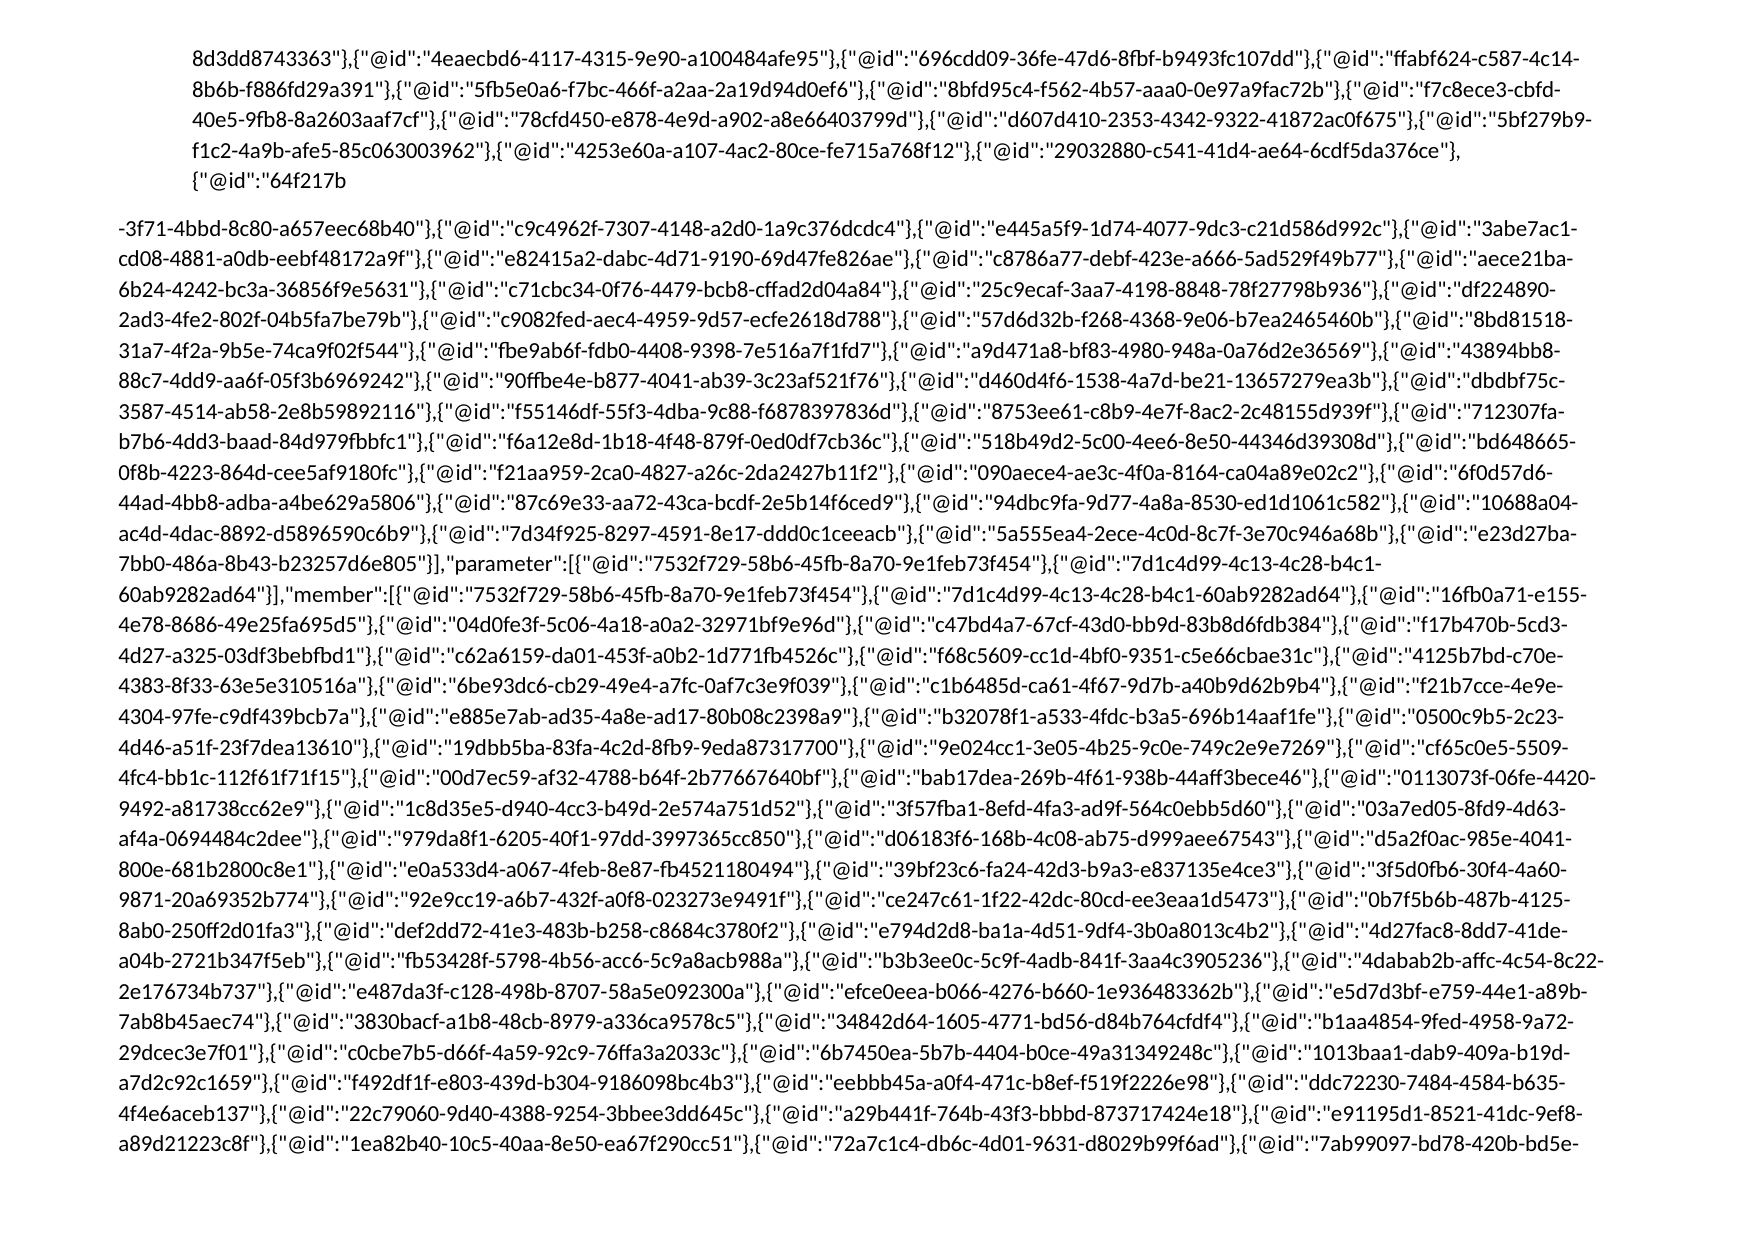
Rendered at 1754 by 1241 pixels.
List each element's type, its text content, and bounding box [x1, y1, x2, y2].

text 8d3dd8743363"},{"@id":"4eaecbd6-4117-4315-9e90-a100484afe95"},{"@id":"696cdd09-36fe-47d6-8fbf-b9493fc107dd"},{"@id":"ffabf624-c587-4c14-8b6b-f886fd29a391"},{"@id":"5fb5e0a6-f7bc-466f-a2aa-2a19d94d0ef6"},{"@id":"8bfd95c4-f562-4b57-aaa0-0e97a9fac72b"},{"@id":"f7c8ece3-cbfd-40e5-9fb8-8a2603aaf7cf"},{"@id":"78cfd450-e878-4e9d-a902-a8e66403799d"},{"@id":"d607d410-2353-4342-9322-41872ac0f675"},{"@id":"5bf279b9-f1c2-4a9b-afe5-85c063003962"},{"@id":"4253e60a-a107-4ac2-80ce-fe715a768f12"},{"@id":"29032880-c541-41d4-ae64-6cdf5da376ce"},{"@id":"64f217b [192, 44, 1606, 195]
text -3f71-4bbd-8c80-a657eec68b40"},{"@id":"c9c4962f-7307-4148-a2d0-1a9c376dcdc4"},{"@id":"e445a5f9-1d74-4077-9dc3-c21d586d992c"},{"@id":"3abe7ac1-cd08-4881-a0db-eebf48172a9f"},{"@id":"e82415a2-dabc-4d71-9190-69d47fe826ae"},{"@id":"c8786a77-debf-423e-a666-5ad529f49b77"},{"@id":"aece21ba-6b24-4242-bc3a-36856f9e5631"},{"@id":"c71cbc34-0f76-4479-bcb8-cffad2d04a84"},{"@id":"25c9ecaf-3aa7-4198-8848-78f27798b936"},{"@id":"df224890-2ad3-4fe2-802f-04b5fa7be79b"},{"@id":"c9082fed-aec4-4959-9d57-ecfe2618d788"},{"@id":"57d6d32b-f268-4368-9e06-b7ea2465460b"},{"@id":"8bd81518-31a7-4f2a-9b5e-74ca9f02f544"},{"@id":"fbe9ab6f-fdb0-4408-9398-7e516a7f1fd7"},{"@id":"a9d471a8-bf83-4980-948a-0a76d2e36569"},{"@id":"43894bb8-88c7-4dd9-aa6f-05f3b6969242"},{"@id":"90ffbe4e-b877-4041-ab39-3c23af521f76"},{"@id":"d460d4f6-1538-4a7d-be21-13657279ea3b"},{"@id":"dbdbf75c-3587-4514-ab58-2e8b59892116"},{"@id":"f55146df-55f3-4dba-9c88-f6878397836d"},{"@id":"8753ee61-c8b9-4e7f-8ac2-2c48155d939f"},{"@id":"712307fa-b7b6-4dd3-baad-84d979fbbfc1"},{"@id":"f6a12e8d-1b18-4f48-879f-0ed0df7cb36c"},{"@id":"518b49d2-5c00-4ee6-8e50-44346d39308d"},{"@id":"bd648665-0f8b-4223-864d-cee5af9180fc"},{"@id":"f21aa959-2ca0-4827-a26c-2da2427b11f2"},{"@id":"090aece4-ae3c-4f0a-8164-ca04a89e02c2"},{"@id":"6f0d57d6-44ad-4bb8-adba-a4be629a5806"},{"@id":"87c69e33-aa72-43ca-bcdf-2e5b14f6ced9"},{"@id":"94dbc9fa-9d77-4a8a-8530-ed1d1061c582"},{"@id":"10688a04-ac4d-4dac-8892-d5896590c6b9"},{"@id":"7d34f925-8297-4591-8e17-ddd0c1ceeacb"},{"@id":"5a555ea4-2ece-4c0d-8c7f-3e70c946a68b"},{"@id":"e23d27ba-7bb0-486a-8b43-b23257d6e805"}],"parameter":[{"@id":"7532f729-58b6-45fb-8a70-9e1feb73f454"},{"@id":"7d1c4d99-4c13-4c28-b4c1-60ab9282ad64"}],"member":[{"@id":"7532f729-58b6-45fb-8a70-9e1feb73f454"},{"@id":"7d1c4d99-4c13-4c28-b4c1-60ab9282ad64"},{"@id":"16fb0a71-e155-4e78-8686-49e25fa695d5"},{"@id":"04d0fe3f-5c06-4a18-a0a2-32971bf9e96d"},{"@id":"c47bd4a7-67cf-43d0-bb9d-83b8d6fdb384"},{"@id":"f17b470b-5cd3-4d27-a325-03df3bebfbd1"},{"@id":"c62a6159-da01-453f-a0b2-1d771fb4526c"},{"@id":"f68c5609-cc1d-4bf0-9351-c5e66cbae31c"},{"@id":"4125b7bd-c70e-4383-8f33-63e5e310516a"},{"@id":"6be93dc6-cb29-49e4-a7fc-0af7c3e9f039"},{"@id":"c1b6485d-ca61-4f67-9d7b-a40b9d62b9b4"},{"@id":"f21b7cce-4e9e-4304-97fe-c9df439bcb7a"},{"@id":"e885e7ab-ad35-4a8e-ad17-80b08c2398a9"},{"@id":"b32078f1-a533-4fdc-b3a5-696b14aaf1fe"},{"@id":"0500c9b5-2c23-4d46-a51f-23f7dea13610"},{"@id":"19dbb5ba-83fa-4c2d-8fb9-9eda87317700"},{"@id":"9e024cc1-3e05-4b25-9c0e-749c2e9e7269"},{"@id":"cf65c0e5-5509-4fc4-bb1c-112f61f71f15"},{"@id":"00d7ec59-af32-4788-b64f-2b77667640bf"},{"@id":"bab17dea-269b-4f61-938b-44aff3bece46"},{"@id":"0113073f-06fe-4420-9492-a81738cc62e9"},{"@id":"1c8d35e5-d940-4cc3-b49d-2e574a751d52"},{"@id":"3f57fba1-8efd-4fa3-ad9f-564c0ebb5d60"},{"@id":"03a7ed05-8fd9-4d63-af4a-0694484c2dee"},{"@id":"979da8f1-6205-40f1-97dd-3997365cc850"},{"@id":"d06183f6-168b-4c08-ab75-d999aee67543"},{"@id":"d5a2f0ac-985e-4041-800e-681b2800c8e1"},{"@id":"e0a533d4-a067-4feb-8e87-fb4521180494"},{"@id":"39bf23c6-fa24-42d3-b9a3-e837135e4ce3"},{"@id":"3f5d0fb6-30f4-4a60-9871-20a69352b774"},{"@id":"92e9cc19-a6b7-432f-a0f8-023273e9491f"},{"@id":"ce247c61-1f22-42dc-80cd-ee3eaa1d5473"},{"@id":"0b7f5b6b-487b-4125-8ab0-250ff2d01fa3"},{"@id":"def2dd72-41e3-483b-b258-c8684c3780f2"},{"@id":"e794d2d8-ba1a-4d51-9df4-3b0a8013c4b2"},{"@id":"4d27fac8-8dd7-41de-a04b-2721b347f5eb"},{"@id":"fb53428f-5798-4b56-acc6-5c9a8acb988a"},{"@id":"b3b3ee0c-5c9f-4adb-841f-3aa4c3905236"},{"@id":"4dabab2b-affc-4c54-8c22-2e176734b737"},{"@id":"e487da3f-c128-498b-8707-58a5e092300a"},{"@id":"efce0eea-b066-4276-b660-1e936483362b"},{"@id":"e5d7d3bf-e759-44e1-a89b-7ab8b45aec74"},{"@id":"3830bacf-a1b8-48cb-8979-a336ca9578c5"},{"@id":"34842d64-1605-4771-bd56-d84b764cfdf4"},{"@id":"b1aa4854-9fed-4958-9a72-29dcec3e7f01"},{"@id":"c0cbe7b5-d66f-4a59-92c9-76ffa3a2033c"},{"@id":"6b7450ea-5b7b-4404-b0ce-49a31349248c"},{"@id":"1013baa1-dab9-409a-b19d-a7d2c92c1659"},{"@id":"f492df1f-e803-439d-b304-9186098bc4b3"},{"@id":"eebbb45a-a0f4-471c-b8ef-f519f2226e98"},{"@id":"ddc72230-7484-4584-b635-4f4e6aceb137"},{"@id":"22c79060-9d40-4388-9254-3bbee3dd645c"},{"@id":"a29b441f-764b-43f3-bbbd-873717424e18"},{"@id":"e91195d1-8521-41dc-9ef8-a89d21223c8f"},{"@id":"1ea82b40-10c5-40aa-8e50-ea67f290cc51"},{"@id":"72a7c1c4-db6c-4d01-9631-d8029b99f6ad"},{"@id":"7ab99097-bd78-420b-bd5e- [118, 214, 1606, 1158]
